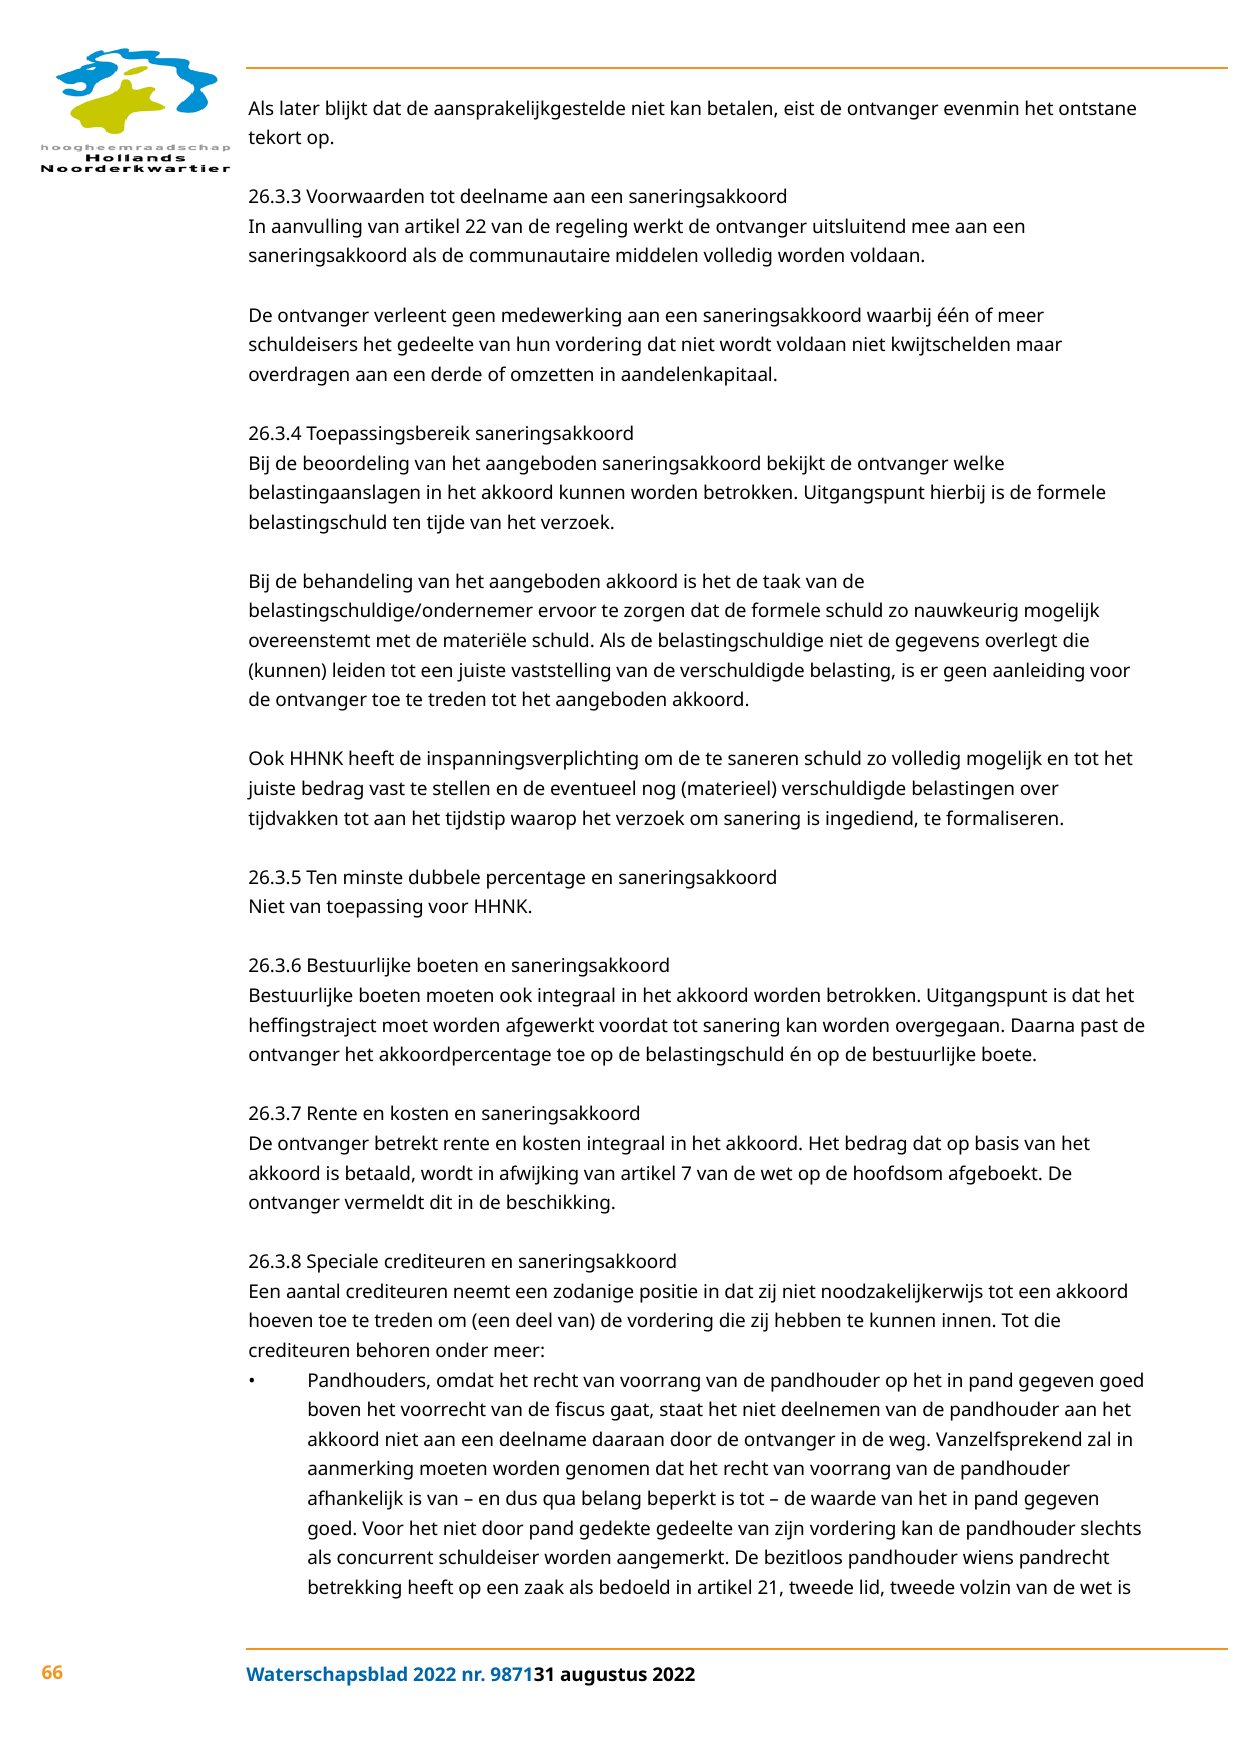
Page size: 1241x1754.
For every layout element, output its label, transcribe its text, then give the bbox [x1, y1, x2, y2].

text 26.3.6 Bestuurlijke boeten en saneringsakkoord [248, 953, 1152, 978]
text De ontvanger betrekt rente en kosten integraal in het akkoord. Het bedrag dat op basis van het akkoord is betaald, wordt in afwijking van artikel 7 van de wet op de hoofdsom afgeboekt. De ontvanger vermeldt dit in de beschikking. [248, 1130, 1152, 1215]
text 26.3.4 Toepassingsbereik saneringsakkoord [248, 420, 1152, 446]
text Als later blijkt dat de aansprakelijkgestelde niet kan betalen, eist de ontvanger evenmin het ontstane tekort op. [248, 95, 1152, 150]
text Bij de beoordeling van het aangeboden saneringsakkoord bekijkt de ontvanger welke belastingaanslagen in het akkoord kunnen worden betrokken. Uitgangspunt hierbij is de formele belastingschuld ten tijde van het verzoek. [248, 450, 1152, 535]
text 26.3.3 Voorwaarden tot deelname aan een saneringsakkoord [248, 183, 1152, 209]
text Ook HHNK heeft de inspanningsverplichting om de te saneren schuld zo volledig mogelijk en tot het juiste bedrag vast te stellen en de eventueel nog (materieel) verschuldigde belastingen over tijdvakken tot aan het tijdstip waarop het verzoek om sanering is ingediend, te formaliseren. [248, 746, 1152, 831]
text Een aantal crediteuren neemt een zodanige positie in dat zij niet noodzakelijkerwijs tot een akkoord hoeven toe te treden om (een deel van) de vordering die zij hebben te kunnen innen. Tot die crediteuren behoren onder meer: [248, 1278, 1152, 1363]
text De ontvanger verleent geen medewerking aan een saneringsakkoord waarbij één of meer schuldeisers het gedeelte van hun vordering dat niet wordt voldaan niet kwijtschelden maar overdragen aan een derde of omzetten in aandelenkapitaal. [248, 302, 1152, 387]
text Bestuurlijke boeten moeten ook integraal in het akkoord worden betrokken. Uitgangspunt is dat het heffingstraject moet worden afgewerkt voordat tot sanering kan worden overgegaan. Daarna past de ontvanger het akkoordpercentage toe op de belastingschuld én op de bestuurlijke boete. [248, 982, 1152, 1067]
text 26.3.5 Ten minste dubbele percentage en saneringsakkoord [248, 864, 1152, 890]
text 26.3.7 Rente en kosten en saneringsakkoord [248, 1101, 1152, 1126]
text Bij de behandeling van het aangeboden akkoord is het de taak van de belastingschuldige/ondernemer ervoor te zorgen dat de formele schuld zo nauwkeurig mogelijk overeenstemt met de materiële schuld. Als de belastingschuldige niet de gegevens overlegt die (kunnen) leiden tot een juiste vaststelling van de verschuldigde belasting, is er geen aanleiding voor de ontvanger toe te treden tot het aangeboden akkoord. [248, 568, 1152, 712]
text 26.3.8 Speciale crediteuren en saneringsakkoord [248, 1248, 1152, 1274]
text Niet van toepassing voor HHNK. [248, 893, 1152, 919]
picture [41, 47, 231, 172]
text In aanvulling van artikel 22 van de regeling werkt de ontvanger uitsluitend mee aan een saneringsakkoord als de communautaire middelen volledig worden voldaan. [248, 213, 1152, 268]
list Pandhouders, omdat het recht van voorrang van de pandhouder op het in pand gegeven goed boven het voorrecht van de fiscus gaat, staat het niet deelnemen van de pandhouder aan het akkoord niet aan een deelname daaraan door de ontvanger in de weg. Vanzelfsprekend zal in aanmerking moeten worden genomen dat het recht van voorrang van de pandhouder afhankelijk is van – en dus qua belang beperkt is tot – de waarde van het in pand gegeven goed. Voor het niet door pand gedekte gedeelte van zijn vordering kan de pandhouder slechts als concurrent schuldeiser worden aangemerkt. De bezitloos pandhouder wiens pandrecht betrekking heeft op een zaak als bedoeld in artikel 21, tweede lid, tweede volzin van de wet is [248, 1367, 1152, 1600]
